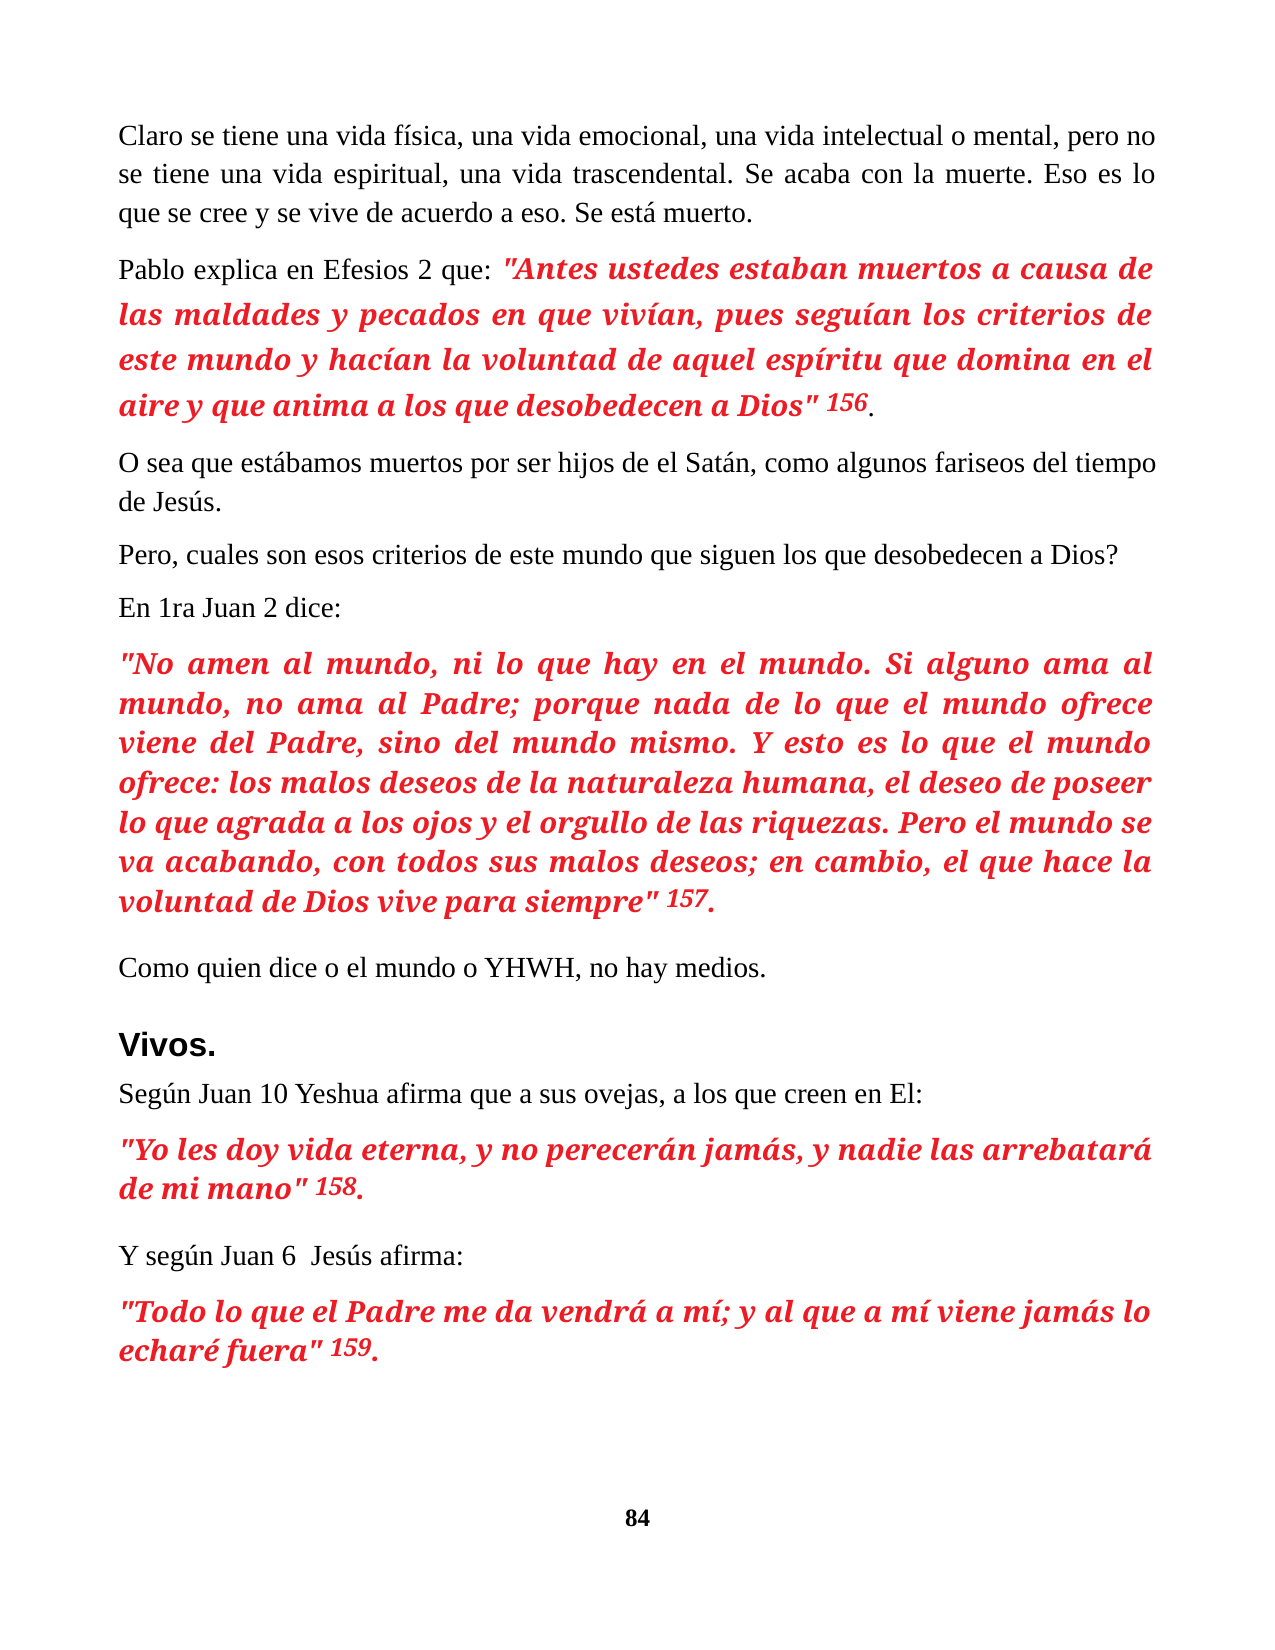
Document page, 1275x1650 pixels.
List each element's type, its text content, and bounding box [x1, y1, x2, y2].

text Pablo explica en Efesios 2 que: "Antes ustedes estaban muertos a causa de las maldades y pecados en que vivían, pues seguían los criterios de este mundo y hacían la voluntad de aquel espíritu que domina en el aire y que anima a los que desobedecen a Dios" . [118, 248, 1157, 425]
text "Yo les doy vida eterna, y no perecerán jamás, y nadie las arrebatará de mi mano" . [118, 1129, 1157, 1208]
text En 1ra Juan 2 dice: [118, 590, 1157, 624]
text Y según Juan 6 Jesús afirma: [118, 1238, 1157, 1271]
text "No amen al mundo, ni lo que hay en el mundo. Si alguno ama al mundo, no ama al Padre; porque nada de lo que el mundo ofrece viene del Padre, sino del mundo mismo. Y esto es lo que el mundo ofrece: los malos deseos de la naturaleza humana, el deseo de poseer lo que agrada a los ojos y el orgullo de las riquezas. Pero el mundo se va acabando, con todos sus malos deseos; en cambio, el que hace la voluntad de Dios vive para siempre" . [118, 643, 1157, 921]
text "Todo lo que el Padre me da vendrá a mí; y al que a mí viene jamás lo echaré fuera" . [118, 1291, 1157, 1370]
text Claro se tiene una vida física, una vida emocional, una vida intelectual o mental, pero no se tiene una vida espiritual, una vida trascendental. Se acaba con la muerte. Eso es lo que se cree y se vive de acuerdo a eso. Se está muerto. [118, 118, 1157, 229]
text O sea que estábamos muertos por ser hijos de el Satán, como algunos fariseos del tiempo de Jesús. [118, 445, 1157, 517]
text Pero, cuales son esos criterios de este mundo que siguen los que desobedecen a Dios? [118, 537, 1157, 571]
text Según Juan 10 Yeshua afirma que a sus ovejas, a los que creen en El: [118, 1076, 1157, 1109]
subtitle Vivos. [118, 1024, 1157, 1063]
text Como quien dice o el mundo o YHWH, no hay medios. [118, 951, 1157, 984]
